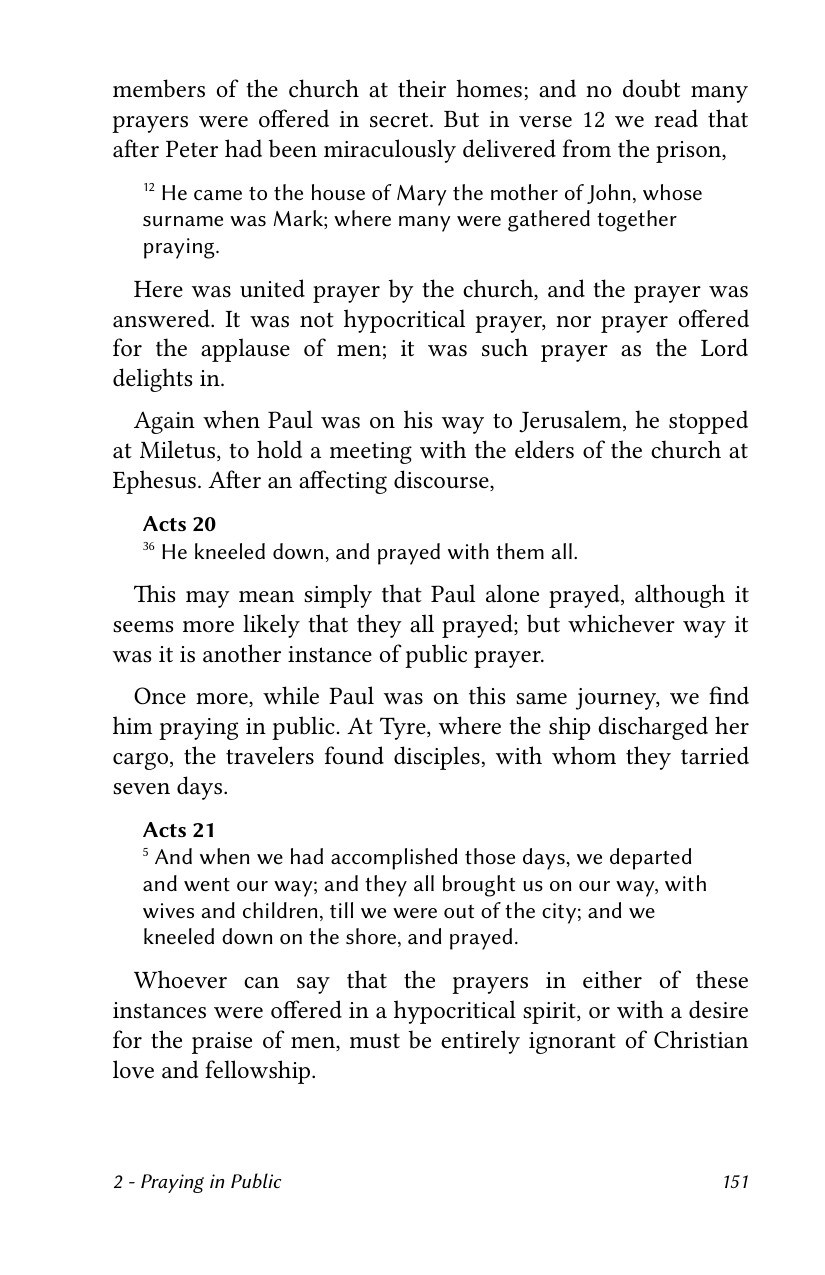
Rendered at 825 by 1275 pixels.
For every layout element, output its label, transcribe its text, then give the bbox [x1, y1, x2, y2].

text members of the church at their homes; and no doubt many prayers were offered in secret. But in verse 12 we read that after Peter had been miraculously delivered from the prison, [112, 75, 750, 163]
text 36 He kneeled down, and prayed with them all. [142, 539, 720, 565]
text Acts 20 [142, 511, 750, 537]
text 12 He came to the house of Mary the mother of John, whose surname was Mark; where many were gathered together praying. [142, 180, 720, 259]
text Acts 21 [142, 817, 750, 843]
text Once more, while Paul was on this same journey, we find him praying in public. At Tyre, where the ship discharged her cargo, the travelers found disciples, with whom they tarried seven days. [112, 682, 750, 800]
text Whoever can say that the prayers in either of these instances were offered in a hypocritical spirit, or with a desire for the praise of men, must be entirely ignorant of Christian love and fellowship. [112, 966, 750, 1084]
text 5 And when we had accomplished those days, we departed and went our way; and they all brought us on our way, with wives and children, till we were out of the city; and we kneeled down on the shore, and prayed. [142, 844, 720, 950]
text Here was united prayer by the church, and the prayer was answered. It was not hypocritical prayer, nor prayer offered for the applause of men; it was such prayer as the Lord delights in. [112, 275, 750, 393]
text Again when Paul was on his way to Jerusalem, he stopped at Miletus, to hold a meeting with the elders of the church at Ephesus. After an affecting discourse, [112, 406, 750, 495]
text This may mean simply that Paul alone prayed, although it seems more likely that they all prayed; but whichever way it was it is another instance of public prayer. [112, 580, 750, 669]
